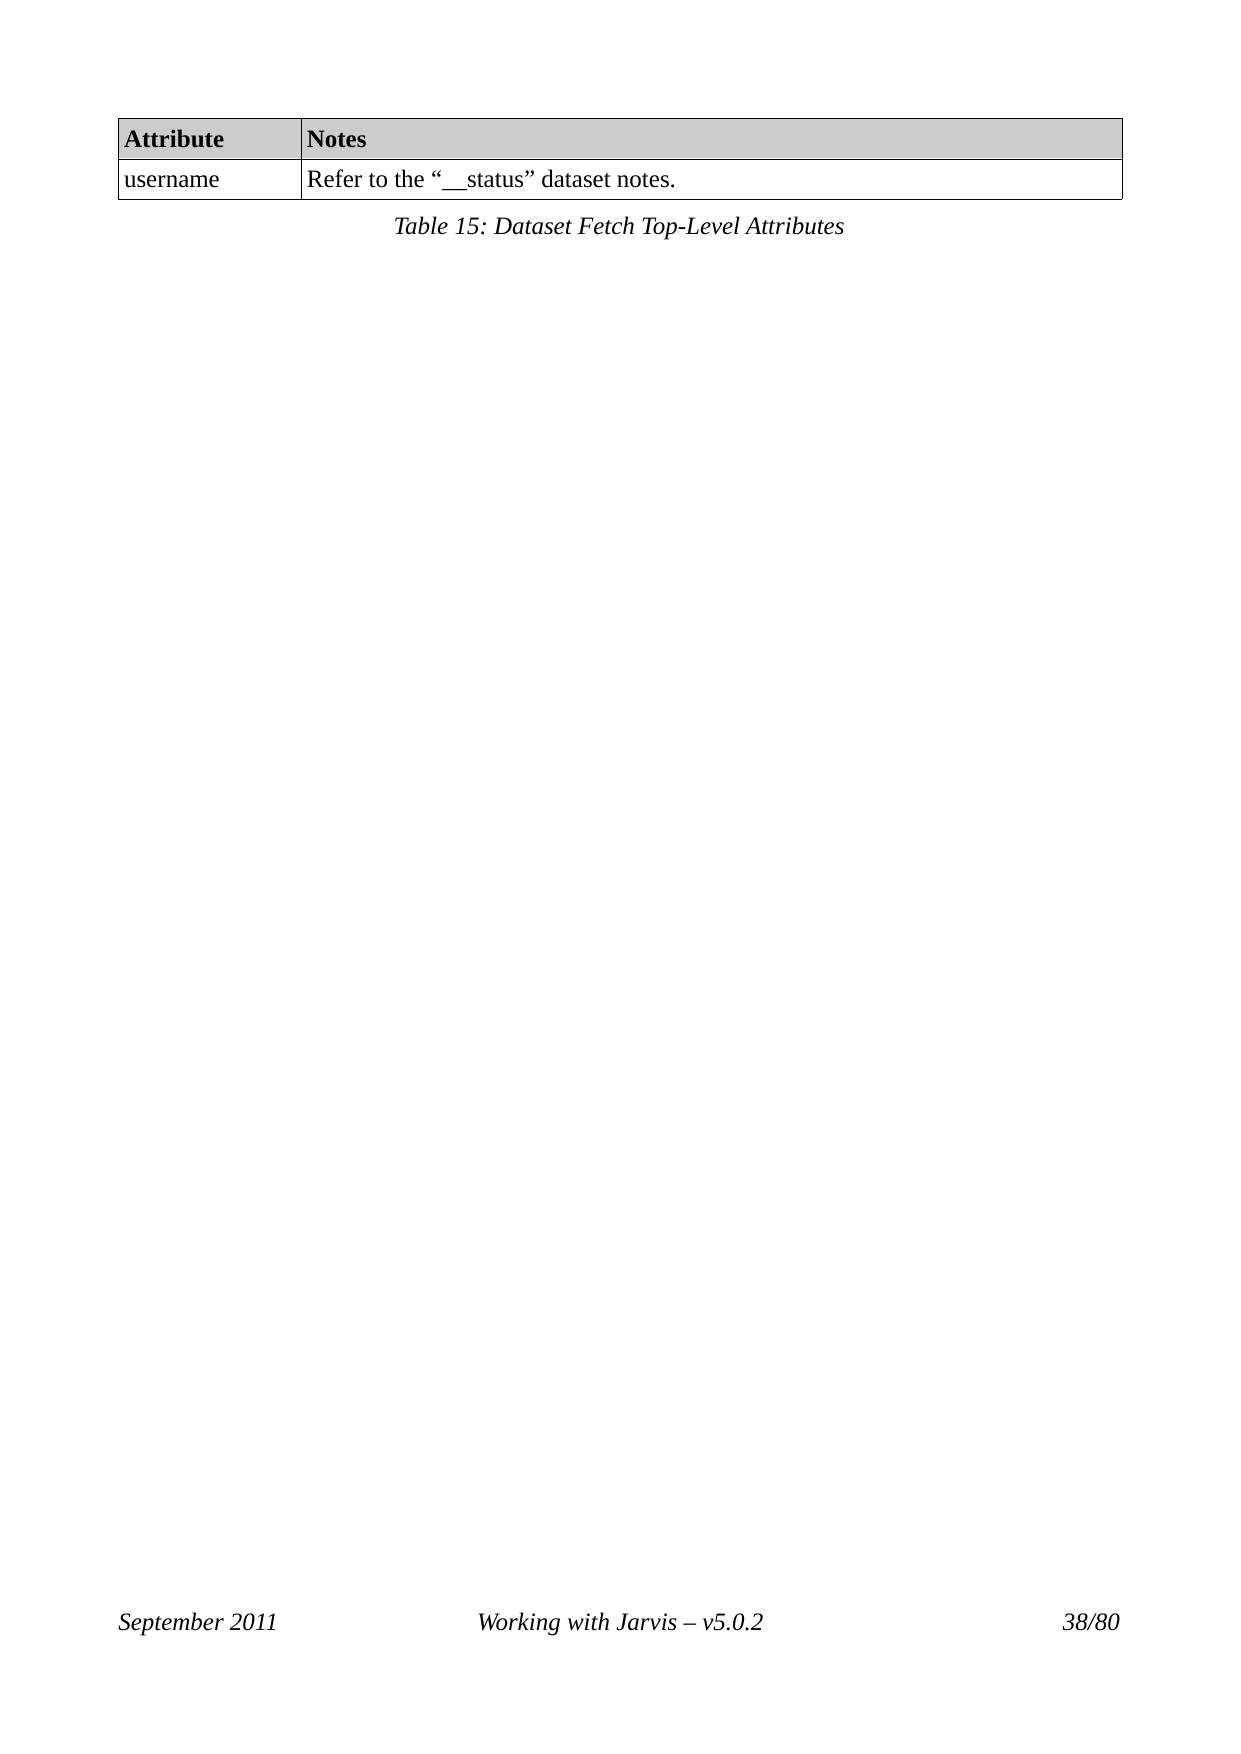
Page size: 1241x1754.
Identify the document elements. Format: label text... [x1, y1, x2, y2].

table_cell username [119, 160, 301, 199]
table_header Notes [302, 119, 1122, 158]
text Table 15: Dataset Fetch Top-Level Attributes [118, 211, 1122, 240]
table_header Attribute [119, 119, 301, 158]
table_cell Refer to the “__status” dataset notes. [302, 160, 1122, 199]
